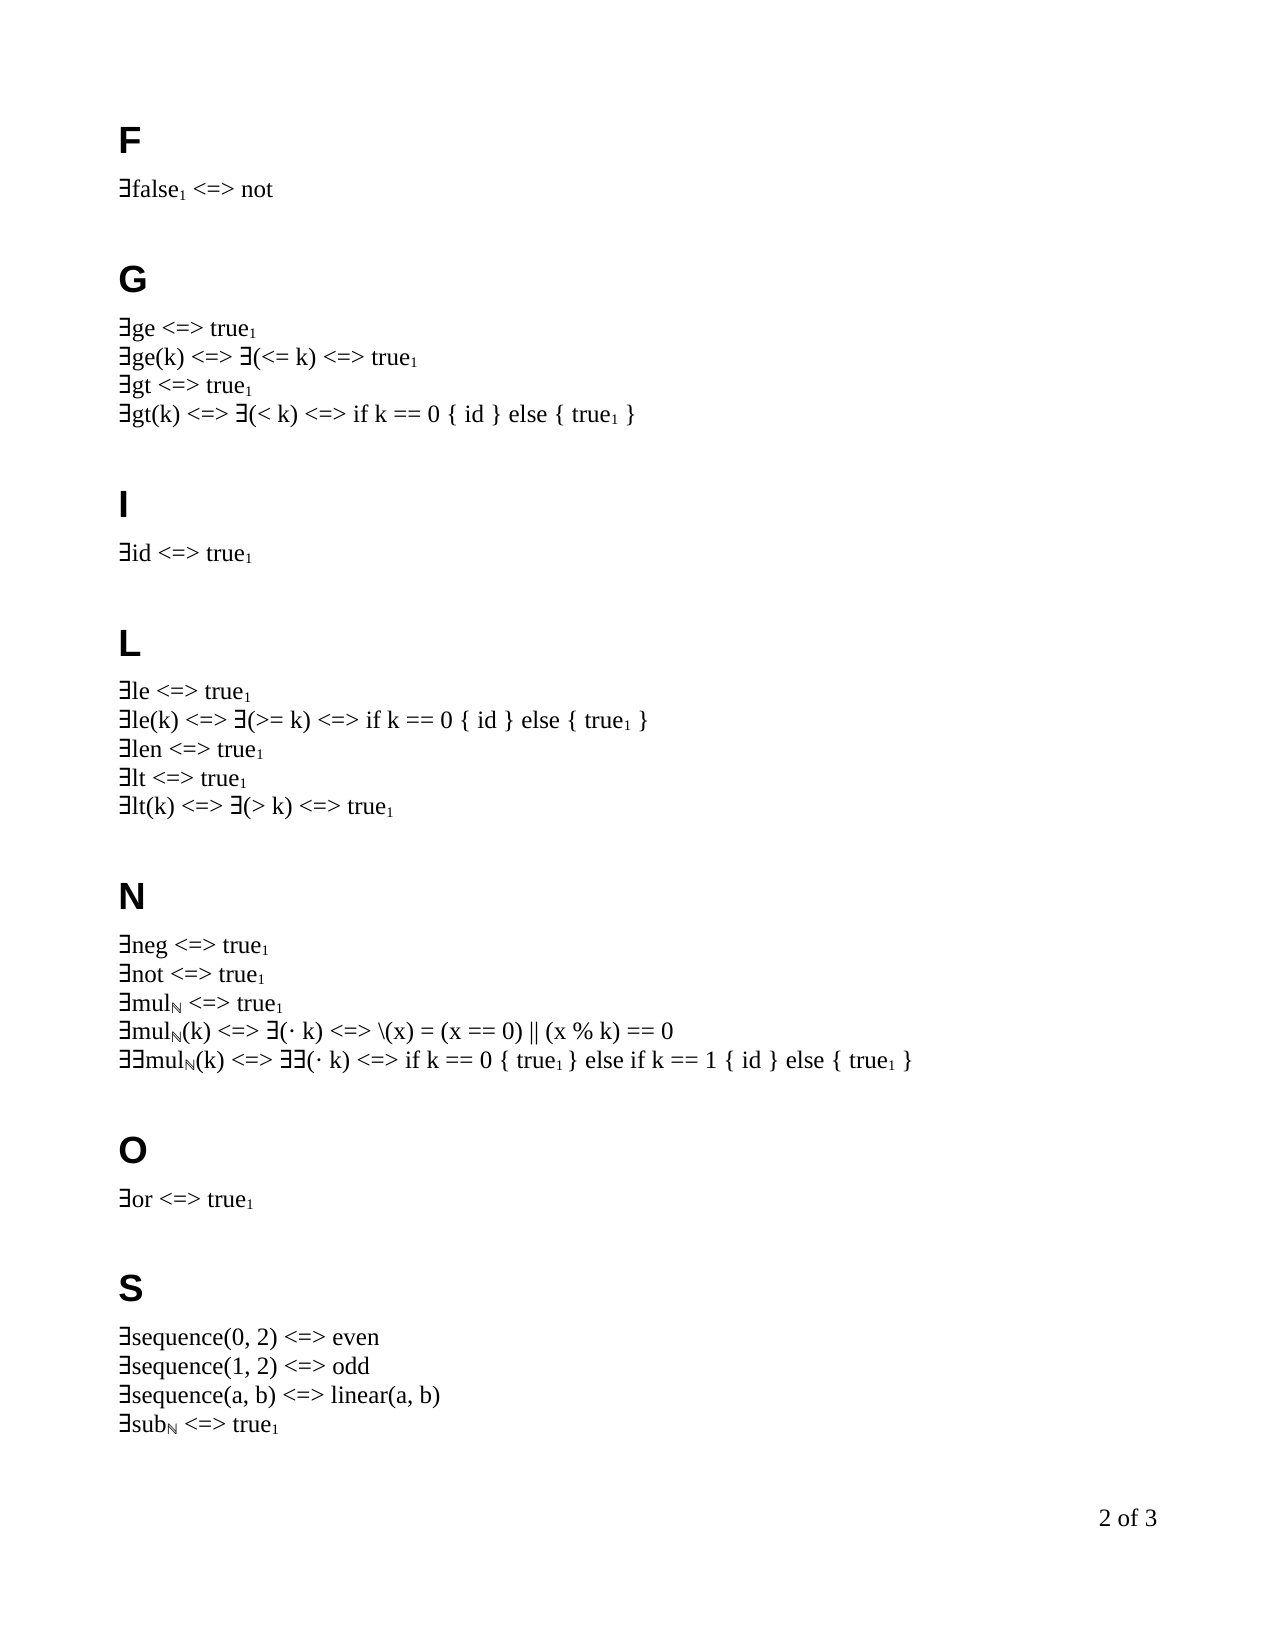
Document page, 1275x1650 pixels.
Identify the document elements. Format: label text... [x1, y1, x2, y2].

text ∃sequence(1, 2) <=> odd [118, 1351, 1157, 1380]
text ∃not <=> true1 [118, 959, 1157, 988]
text ∃sequence(a, b) <=> linear(a, b) [118, 1380, 1157, 1409]
text ∃lt(k) <=> ∃(> k) <=> true1 [118, 791, 1157, 820]
text ∃mulℕ(k) <=> ∃(· k) <=> \(x) = (x == 0) || (x % k) == 0 [118, 1016, 1157, 1045]
text ∃neg <=> true1 [118, 930, 1157, 959]
text ∃ge(k) <=> ∃(<= k) <=> true1 [118, 342, 1157, 370]
text ∃mulℕ <=> true1 [118, 988, 1157, 1016]
text ∃le <=> true1 [118, 676, 1157, 705]
subtitle O [118, 1128, 1157, 1171]
subtitle S [118, 1266, 1157, 1310]
text ∃id <=> true1 [118, 538, 1157, 567]
text ∃gt <=> true1 [118, 370, 1157, 399]
subtitle L [118, 620, 1157, 664]
text ∃le(k) <=> ∃(>= k) <=> if k == 0 { id } else { true1 } [118, 705, 1157, 734]
text ∃∃mulℕ(k) <=> ∃∃(· k) <=> if k == 0 { true1 } else if k == 1 { id } else { true1 } [118, 1045, 1157, 1074]
text ∃len <=> true1 [118, 734, 1157, 763]
subtitle N [118, 874, 1157, 918]
text ∃ge <=> true1 [118, 313, 1157, 342]
text ∃lt <=> true1 [118, 763, 1157, 791]
text ∃sequence(0, 2) <=> even [118, 1322, 1157, 1351]
subtitle I [118, 482, 1157, 525]
subtitle G [118, 257, 1157, 300]
text ∃false1 <=> not [118, 174, 1157, 203]
text ∃or <=> true1 [118, 1184, 1157, 1212]
text ∃gt(k) <=> ∃(< k) <=> if k == 0 { id } else { true1 } [118, 399, 1157, 428]
subtitle F [118, 118, 1157, 162]
text ∃subℕ <=> true1 [118, 1409, 1157, 1437]
